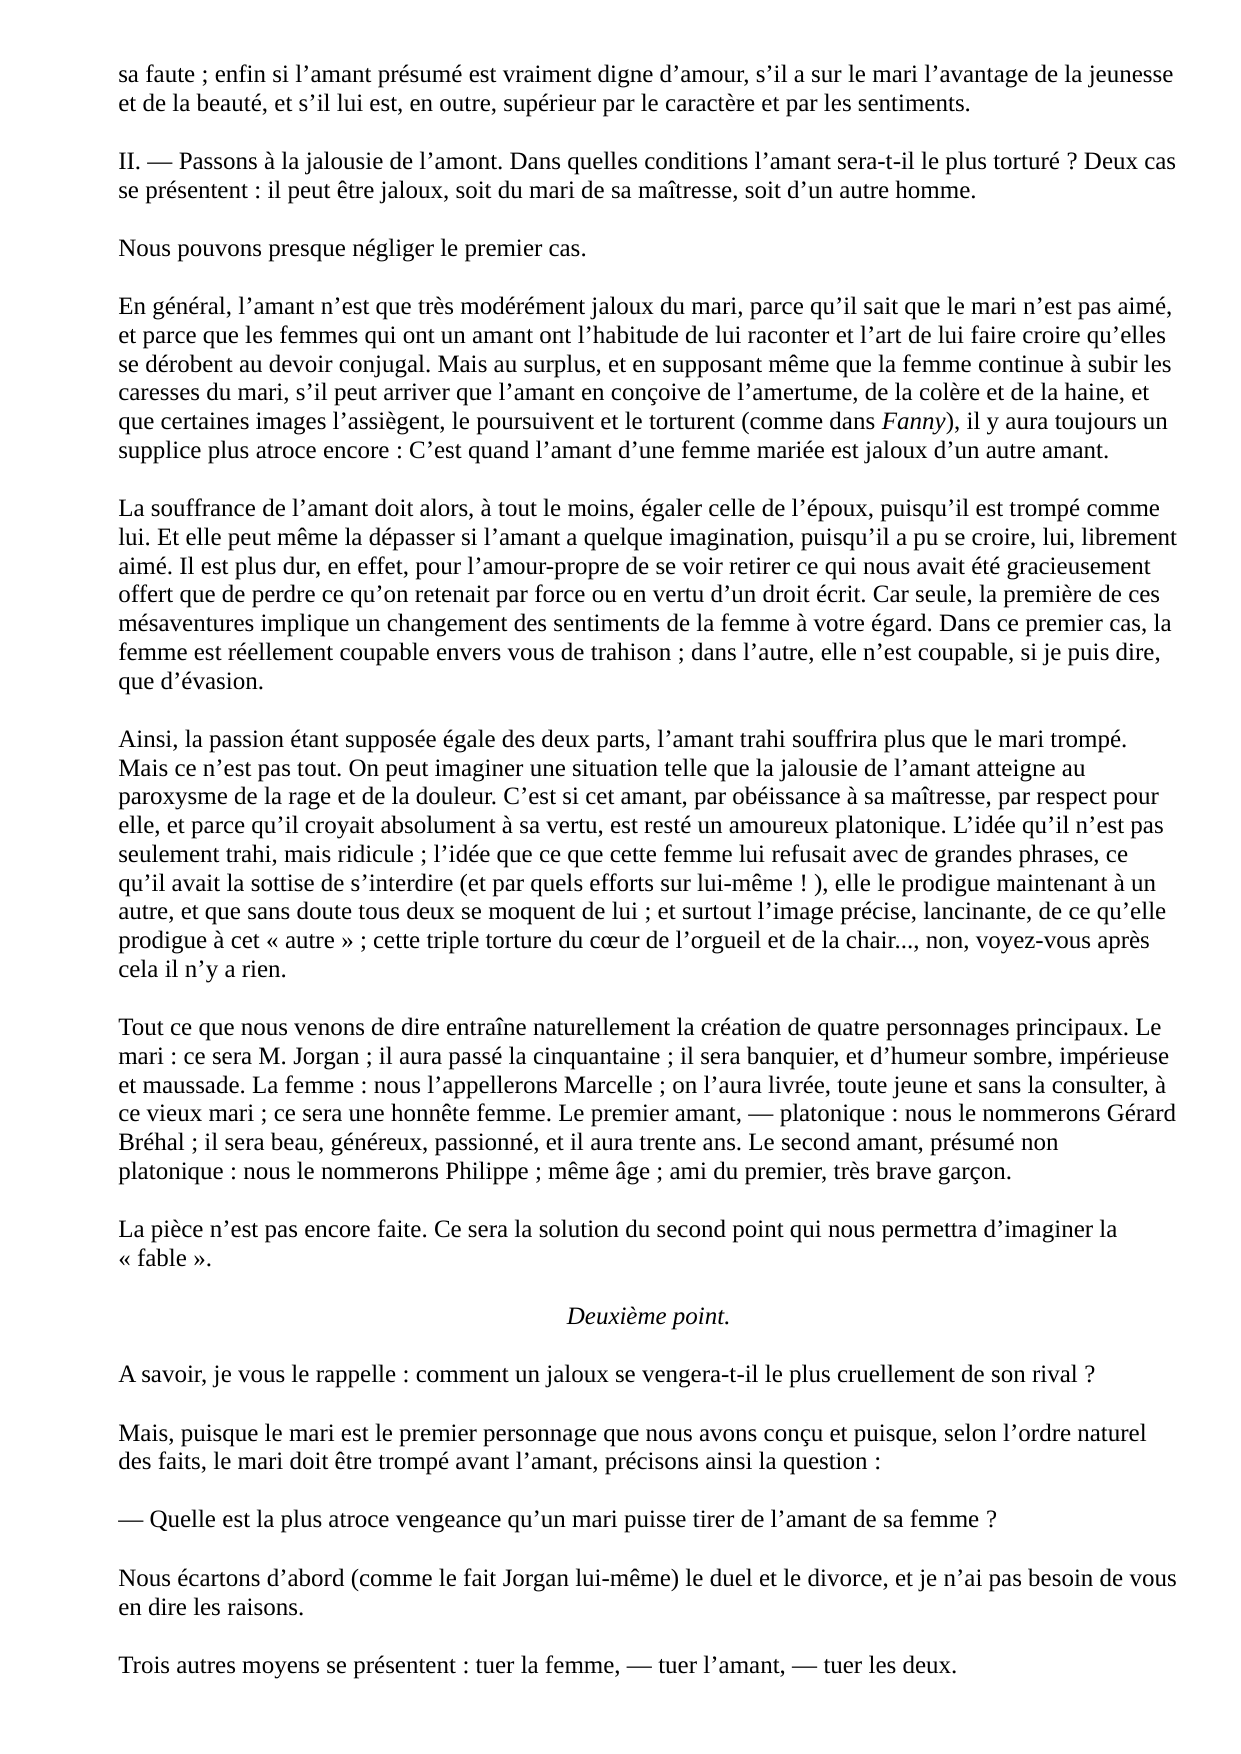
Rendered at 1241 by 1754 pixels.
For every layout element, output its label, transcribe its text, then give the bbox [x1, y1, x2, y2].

text Nous pouvons presque négliger le premier cas. [118, 233, 1181, 262]
text Trois autres moyens se présentent : tuer la femme, — tuer l’amant, — tuer les deux. [118, 1650, 1181, 1678]
text En général, l’amant n’est que très modérément jaloux du mari, parce qu’il sait que le mari n’est pas aimé, et parce que les femmes qui ont un amant ont l’habitude de lui raconter et l’art de lui faire croire qu’elles se dérobent au devoir conjugal. Mais au surplus, et en supposant même que la femme continue à subir les caresses du mari, s’il peut arriver que l’amant en conçoive de l’amertume, de la colère et de la haine, et que certaines images l’assiègent, le poursuivent et le torturent (comme dans Fanny), il y aura toujours un supplice plus atroce encore : C’est quand l’amant d’une femme mariée est jaloux d’un autre amant. [118, 291, 1181, 464]
text Ainsi, la passion étant supposée égale des deux parts, l’amant trahi souffrira plus que le mari trompé. Mais ce n’est pas tout. On peut imaginer une situation telle que la jalousie de l’amant atteigne au paroxysme de la rage et de la douleur. C’est si cet amant, par obéissance à sa maîtresse, par respect pour elle, et parce qu’il croyait absolument à sa vertu, est resté un amoureux platonique. L’idée qu’il n’est pas seulement trahi, mais ridicule ; l’idée que ce que cette femme lui refusait avec de grandes phrases, ce qu’il avait la sottise de s’interdire (et par quels efforts sur lui-même ! ), elle le prodigue maintenant à un autre, et que sans doute tous deux se moquent de lui ; et surtout l’image précise, lancinante, de ce qu’elle prodigue à cet « autre » ; cette triple torture du cœur de l’orgueil et de la chair..., non, voyez-vous après cela il n’y a rien. [118, 724, 1181, 983]
text Deuxième point. [118, 1301, 1181, 1330]
text Tout ce que nous venons de dire entraîne naturellement la création de quatre personnages principaux. Le mari : ce sera M. Jorgan ; il aura passé la cinquantaine ; il sera banquier, et d’humeur sombre, impérieuse et maussade. La femme : nous l’appellerons Marcelle ; on l’aura livrée, toute jeune et sans la consulter, à ce vieux mari ; ce sera une honnête femme. Le premier amant, — platonique : nous le nommerons Gérard Bréhal ; il sera beau, généreux, passionné, et il aura trente ans. Le second amant, présumé non platonique : nous le nommerons Philippe ; même âge ; ami du premier, très brave garçon. [118, 1012, 1181, 1185]
text Nous écartons d’abord (comme le fait Jorgan lui-même) le duel et le divorce, et je n’ai pas besoin de vous en dire les raisons. [118, 1563, 1181, 1620]
text II. — Passons à la jalousie de l’amont. Dans quelles conditions l’amant sera-t-il le plus torturé ? Deux cas se présentent : il peut être jaloux, soit du mari de sa maîtresse, soit d’un autre homme. [118, 146, 1181, 203]
text — Quelle est la plus atroce vengeance qu’un mari puisse tirer de l’amant de sa femme ? [118, 1504, 1181, 1533]
text sa faute ; enfin si l’amant présumé est vraiment digne d’amour, s’il a sur le mari l’avantage de la jeunesse et de la beauté, et s’il lui est, en outre, supérieur par le caractère et par les sentiments. [118, 59, 1181, 117]
text Mais, puisque le mari est le premier personnage que nous avons conçu et puisque, selon l’ordre naturel des faits, le mari doit être trompé avant l’amant, précisons ainsi la question : [118, 1418, 1181, 1475]
text La pièce n’est pas encore faite. Ce sera la solution du second point qui nous permettra d’imaginer la « fable ». [118, 1214, 1181, 1272]
text A savoir, je vous le rappelle : comment un jaloux se vengera-t-il le plus cruellement de son rival ? [118, 1359, 1181, 1388]
text La souffrance de l’amant doit alors, à tout le moins, égaler celle de l’époux, puisqu’il est trompé comme lui. Et elle peut même la dépasser si l’amant a quelque imagination, puisqu’il a pu se croire, lui, librement aimé. Il est plus dur, en effet, pour l’amour-propre de se voir retirer ce qui nous avait été gracieusement offert que de perdre ce qu’on retenait par force ou en vertu d’un droit écrit. Car seule, la première de ces mésaventures implique un changement des sentiments de la femme à votre égard. Dans ce premier cas, la femme est réellement coupable envers vous de trahison ; dans l’autre, elle n’est coupable, si je puis dire, que d’évasion. [118, 493, 1181, 694]
